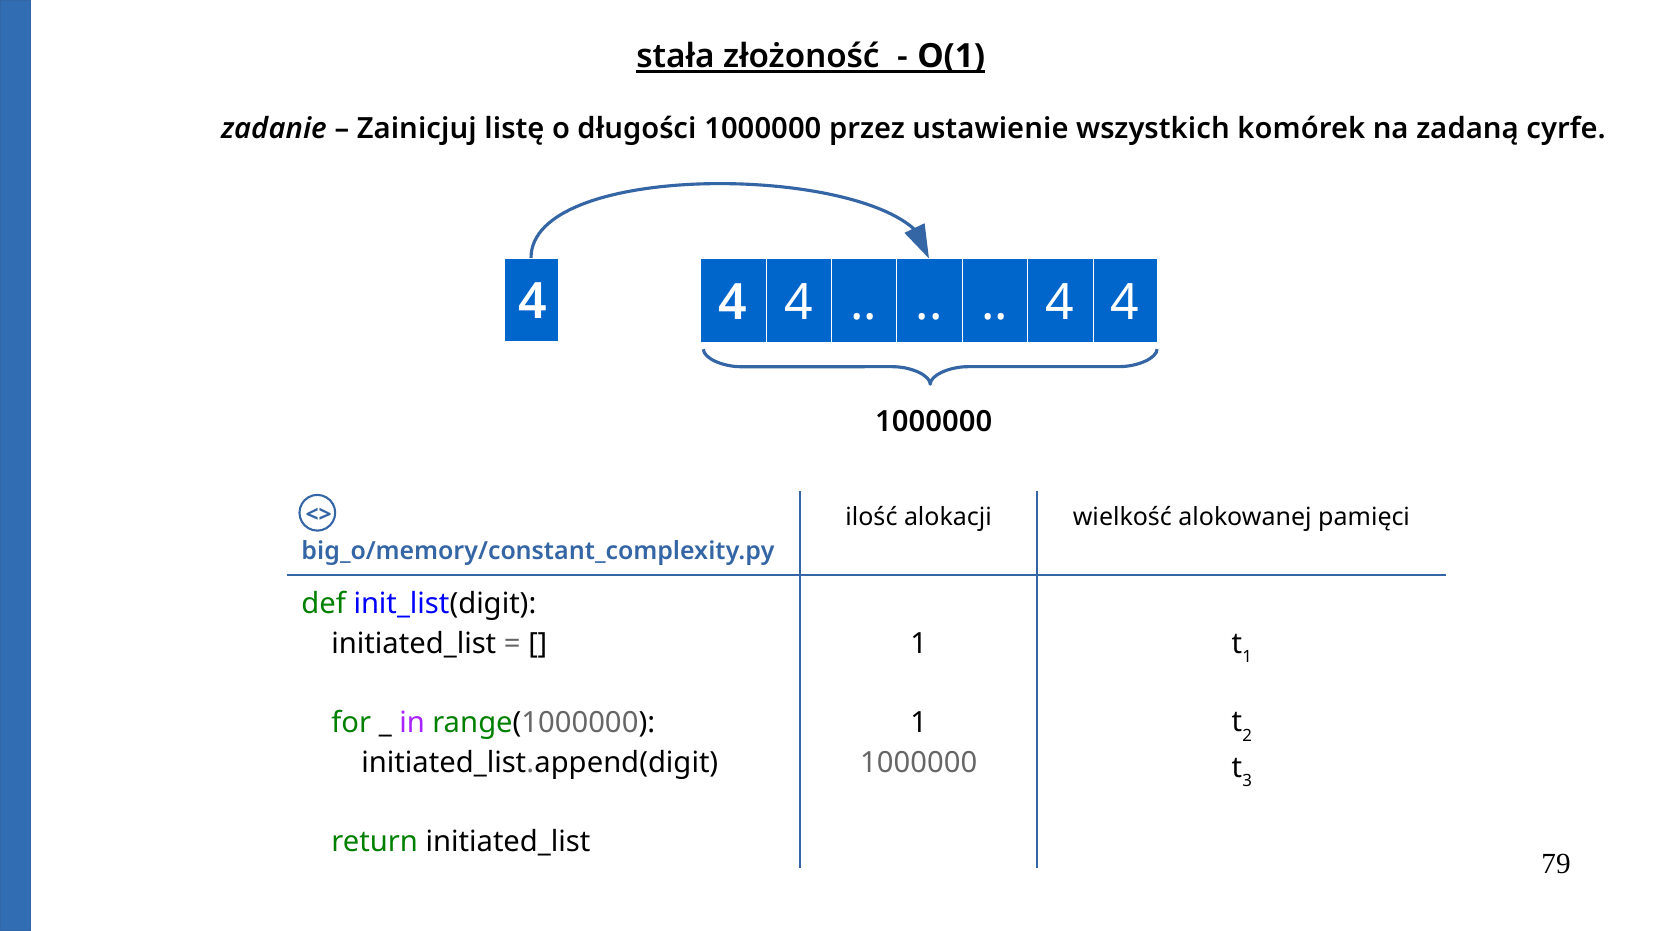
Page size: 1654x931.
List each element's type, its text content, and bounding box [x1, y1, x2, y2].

text_box stała złożoność - O(1) [621, 24, 1032, 83]
table_header 4 [767, 259, 831, 342]
text_box [0, 0, 31, 931]
table_cell 1 1 1000000 [801, 576, 1036, 868]
table_header ilość alokacji [801, 491, 1036, 574]
text_box <> [290, 490, 347, 536]
table_header 4 [701, 259, 766, 342]
table_header 4 [1028, 259, 1093, 342]
text_box zadanie – Zainicjuj listę o długości 1000000 przez ustawienie wszystkich komórek na zadaną cyrfe. [206, 99, 1463, 153]
table_header .. [963, 259, 1027, 342]
table_cell def init_list(digit): initiated_list = [] for _ in range(1000000): initiated_list.append(digit) return initiated_list [287, 576, 799, 868]
table_cell t1 t2 t3 [1038, 576, 1446, 868]
table_header 4 [1094, 259, 1157, 342]
table_header 4 [505, 259, 558, 341]
table_header wielkość alokowanej pamięci [1038, 491, 1446, 574]
table_header .. [832, 259, 896, 342]
text_box 1000000 [860, 392, 1113, 445]
table_header big_o/memory/constant_complexity.py [287, 491, 799, 574]
table_header .. [897, 259, 962, 342]
